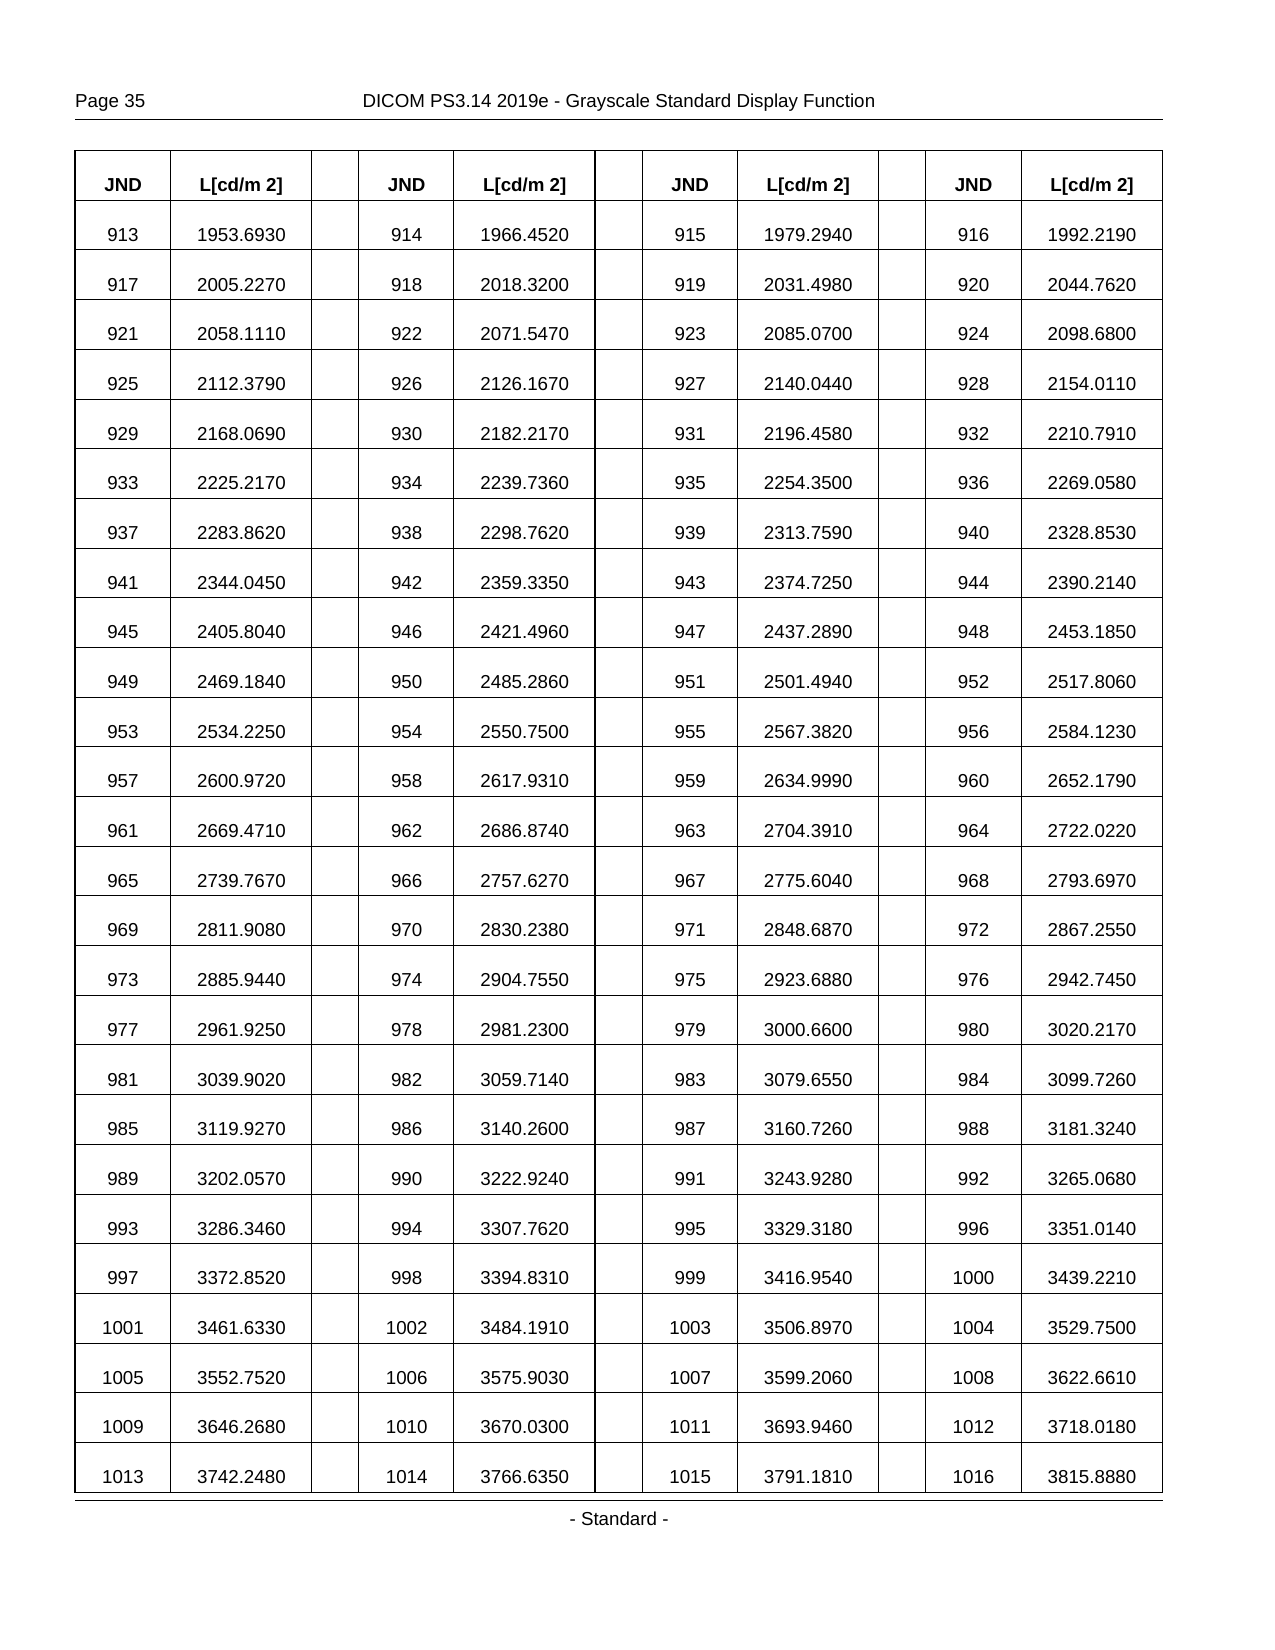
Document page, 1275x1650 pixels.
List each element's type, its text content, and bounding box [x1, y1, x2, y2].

table_cell 974 [359, 946, 453, 995]
table_cell 2485.2860 [454, 648, 594, 697]
table_cell [312, 250, 358, 299]
table_cell [879, 1344, 925, 1392]
table_cell [596, 250, 642, 299]
table_cell [312, 1045, 358, 1094]
table_cell 2374.7250 [738, 549, 878, 597]
table_cell [312, 896, 358, 945]
table_cell [596, 1145, 642, 1193]
table_cell [879, 896, 925, 945]
table_cell 995 [643, 1195, 737, 1243]
table_cell [312, 1443, 358, 1492]
table_cell 3099.7260 [1022, 1045, 1162, 1094]
table_cell 1007 [643, 1344, 737, 1392]
table_cell 2501.4940 [738, 648, 878, 697]
table_cell [312, 350, 358, 398]
table_cell 1966.4520 [454, 201, 594, 249]
table_cell 965 [76, 847, 170, 895]
table_cell [312, 449, 358, 498]
table_cell [312, 1244, 358, 1293]
table_cell 937 [76, 499, 170, 547]
table_cell 2437.2890 [738, 598, 878, 647]
table_cell 2704.3910 [738, 797, 878, 846]
table_cell 954 [359, 698, 453, 746]
table_header JND [76, 151, 170, 200]
table_cell 963 [643, 797, 737, 846]
table_cell 941 [76, 549, 170, 597]
table_cell 970 [359, 896, 453, 945]
table_cell 3202.0570 [171, 1145, 311, 1193]
table_cell [312, 1294, 358, 1342]
table_cell 944 [926, 549, 1021, 597]
table_cell 2567.3820 [738, 698, 878, 746]
table_cell 949 [76, 648, 170, 697]
table_cell 2196.4580 [738, 400, 878, 448]
table_cell 2313.7590 [738, 499, 878, 547]
table_cell [879, 201, 925, 249]
table_cell [596, 598, 642, 647]
table_cell 3693.9460 [738, 1393, 878, 1442]
table_cell [879, 1443, 925, 1492]
table_cell 1012 [926, 1393, 1021, 1442]
table_cell 2005.2270 [171, 250, 311, 299]
table_cell 3416.9540 [738, 1244, 878, 1293]
table_cell 3506.8970 [738, 1294, 878, 1342]
table_cell 3140.2600 [454, 1095, 594, 1144]
table_cell 3575.9030 [454, 1344, 594, 1392]
table_cell 955 [643, 698, 737, 746]
table_cell [879, 1244, 925, 1293]
table_cell 950 [359, 648, 453, 697]
table_cell 3622.6610 [1022, 1344, 1162, 1392]
table_cell [596, 1393, 642, 1442]
table_cell 943 [643, 549, 737, 597]
table_cell 1009 [76, 1393, 170, 1442]
table_cell 988 [926, 1095, 1021, 1144]
table_cell 951 [643, 648, 737, 697]
table_cell 973 [76, 946, 170, 995]
table_cell 994 [359, 1195, 453, 1243]
table_cell 2085.0700 [738, 300, 878, 349]
table_cell 3815.8880 [1022, 1443, 1162, 1492]
table_header [596, 151, 642, 200]
table_cell 926 [359, 350, 453, 398]
table_cell 981 [76, 1045, 170, 1094]
table_cell 936 [926, 449, 1021, 498]
table_cell 1015 [643, 1443, 737, 1492]
table_cell 985 [76, 1095, 170, 1144]
table_cell 972 [926, 896, 1021, 945]
table_cell 942 [359, 549, 453, 597]
table_cell 938 [359, 499, 453, 547]
table_cell 925 [76, 350, 170, 398]
table_cell [596, 896, 642, 945]
table_cell [596, 847, 642, 895]
table_cell 1010 [359, 1393, 453, 1442]
table_cell 1979.2940 [738, 201, 878, 249]
table_cell [312, 201, 358, 249]
table_cell 3552.7520 [171, 1344, 311, 1392]
table_cell [312, 847, 358, 895]
table_cell [879, 250, 925, 299]
table_header JND [643, 151, 737, 200]
table_cell 2140.0440 [738, 350, 878, 398]
table_cell [596, 1443, 642, 1492]
table_cell 2098.6800 [1022, 300, 1162, 349]
table_cell 3119.9270 [171, 1095, 311, 1144]
table_cell 2885.9440 [171, 946, 311, 995]
table_cell [596, 1045, 642, 1094]
table_cell 3020.2170 [1022, 996, 1162, 1044]
table_cell 986 [359, 1095, 453, 1144]
table_cell 2584.1230 [1022, 698, 1162, 746]
table_cell [596, 350, 642, 398]
table_cell 956 [926, 698, 1021, 746]
table_cell 2793.6970 [1022, 847, 1162, 895]
table_cell [596, 1294, 642, 1342]
table_cell 2550.7500 [454, 698, 594, 746]
table_cell 964 [926, 797, 1021, 846]
table_cell 940 [926, 499, 1021, 547]
table_cell [879, 1393, 925, 1442]
table_cell [312, 1344, 358, 1392]
table_cell [879, 797, 925, 846]
table_header L[cd/m 2] [738, 151, 878, 200]
table_cell 3670.0300 [454, 1393, 594, 1442]
table_cell 953 [76, 698, 170, 746]
table_cell 971 [643, 896, 737, 945]
table_cell [312, 747, 358, 796]
table_cell 3394.8310 [454, 1244, 594, 1293]
table_cell 982 [359, 1045, 453, 1094]
table_cell [879, 847, 925, 895]
table_cell 2757.6270 [454, 847, 594, 895]
table_cell [596, 549, 642, 597]
table_cell 2617.9310 [454, 747, 594, 796]
table_cell 2830.2380 [454, 896, 594, 945]
table_cell 932 [926, 400, 1021, 448]
table_cell [312, 946, 358, 995]
table_cell 979 [643, 996, 737, 1044]
table_cell 1014 [359, 1443, 453, 1492]
table_cell [312, 1145, 358, 1193]
table_cell 983 [643, 1045, 737, 1094]
table_cell 939 [643, 499, 737, 547]
table_cell [879, 648, 925, 697]
table_cell 3484.1910 [454, 1294, 594, 1342]
table_cell 2058.1110 [171, 300, 311, 349]
table_cell 2453.1850 [1022, 598, 1162, 647]
table_cell 3307.7620 [454, 1195, 594, 1243]
table_cell [596, 648, 642, 697]
table_cell 934 [359, 449, 453, 498]
table_cell 2283.8620 [171, 499, 311, 547]
table_cell 2848.6870 [738, 896, 878, 945]
table_cell 1000 [926, 1244, 1021, 1293]
table_cell 1016 [926, 1443, 1021, 1492]
table_cell 2328.8530 [1022, 499, 1162, 547]
table_cell [596, 300, 642, 349]
table_cell [596, 1344, 642, 1392]
table_cell 945 [76, 598, 170, 647]
table_cell 3079.6550 [738, 1045, 878, 1094]
table_cell [879, 946, 925, 995]
table_cell 2154.0110 [1022, 350, 1162, 398]
table_cell 3039.9020 [171, 1045, 311, 1094]
table_cell 961 [76, 797, 170, 846]
table_cell 977 [76, 996, 170, 1044]
table_cell 2811.9080 [171, 896, 311, 945]
table_header JND [926, 151, 1021, 200]
table_header [879, 151, 925, 200]
table_cell [312, 698, 358, 746]
table_cell 3742.2480 [171, 1443, 311, 1492]
table_cell 2739.7670 [171, 847, 311, 895]
table_cell 2634.9990 [738, 747, 878, 796]
table_cell [879, 1095, 925, 1144]
table_cell 980 [926, 996, 1021, 1044]
table_header L[cd/m 2] [171, 151, 311, 200]
table_cell [596, 698, 642, 746]
table_cell 990 [359, 1145, 453, 1193]
table_cell 914 [359, 201, 453, 249]
table_cell 929 [76, 400, 170, 448]
table_cell 2018.3200 [454, 250, 594, 299]
table_cell [312, 499, 358, 547]
table_cell 957 [76, 747, 170, 796]
table_cell 984 [926, 1045, 1021, 1094]
table_cell 1011 [643, 1393, 737, 1442]
table_cell 2044.7620 [1022, 250, 1162, 299]
table_cell [879, 1045, 925, 1094]
table_cell 960 [926, 747, 1021, 796]
table_cell 3329.3180 [738, 1195, 878, 1243]
table_cell 2867.2550 [1022, 896, 1162, 945]
table_cell 3599.2060 [738, 1344, 878, 1392]
table_cell 3372.8520 [171, 1244, 311, 1293]
table_cell [596, 499, 642, 547]
table_cell 2254.3500 [738, 449, 878, 498]
table_cell [879, 598, 925, 647]
table_cell [596, 1244, 642, 1293]
table_cell 919 [643, 250, 737, 299]
table_cell 2600.9720 [171, 747, 311, 796]
table_cell 2112.3790 [171, 350, 311, 398]
table_cell 2775.6040 [738, 847, 878, 895]
table_cell 959 [643, 747, 737, 796]
table_cell 3160.7260 [738, 1095, 878, 1144]
table_cell 2981.2300 [454, 996, 594, 1044]
table_cell 2652.1790 [1022, 747, 1162, 796]
table_cell 946 [359, 598, 453, 647]
table_cell [312, 400, 358, 448]
table_cell [879, 1294, 925, 1342]
table_cell [312, 1195, 358, 1243]
table_cell 935 [643, 449, 737, 498]
table_cell 3351.0140 [1022, 1195, 1162, 1243]
table_cell 3222.9240 [454, 1145, 594, 1193]
table_cell [879, 499, 925, 547]
table_cell 915 [643, 201, 737, 249]
table_cell [879, 549, 925, 597]
table_cell 947 [643, 598, 737, 647]
table_cell 3439.2210 [1022, 1244, 1162, 1293]
table_cell 2225.2170 [171, 449, 311, 498]
table_cell [312, 1095, 358, 1144]
table_cell 2405.8040 [171, 598, 311, 647]
table_cell 2961.9250 [171, 996, 311, 1044]
table_cell 1003 [643, 1294, 737, 1342]
table_cell 2182.2170 [454, 400, 594, 448]
table_cell 916 [926, 201, 1021, 249]
table_cell 968 [926, 847, 1021, 895]
table_cell 2210.7910 [1022, 400, 1162, 448]
table_cell [596, 1095, 642, 1144]
table_cell [596, 797, 642, 846]
table_cell 992 [926, 1145, 1021, 1193]
table_cell 2686.8740 [454, 797, 594, 846]
table_cell [596, 747, 642, 796]
table_cell 3181.3240 [1022, 1095, 1162, 1144]
table_cell 2904.7550 [454, 946, 594, 995]
table_cell 931 [643, 400, 737, 448]
table_cell 2071.5470 [454, 300, 594, 349]
table_cell [312, 797, 358, 846]
table_cell [596, 400, 642, 448]
table_cell 2390.2140 [1022, 549, 1162, 597]
table_cell [312, 996, 358, 1044]
table_cell [596, 201, 642, 249]
table_cell 998 [359, 1244, 453, 1293]
table_cell 2421.4960 [454, 598, 594, 647]
table_cell 3000.6600 [738, 996, 878, 1044]
table_cell [879, 449, 925, 498]
table_cell 2239.7360 [454, 449, 594, 498]
table_cell 2469.1840 [171, 648, 311, 697]
table_cell 999 [643, 1244, 737, 1293]
table_cell 2534.2250 [171, 698, 311, 746]
table_cell [879, 1195, 925, 1243]
table_cell 3718.0180 [1022, 1393, 1162, 1442]
table_cell [879, 747, 925, 796]
table_cell 975 [643, 946, 737, 995]
table_cell 987 [643, 1095, 737, 1144]
table_cell 2722.0220 [1022, 797, 1162, 846]
table_cell 927 [643, 350, 737, 398]
table_header JND [359, 151, 453, 200]
table_cell 913 [76, 201, 170, 249]
table_cell [879, 350, 925, 398]
table_cell 958 [359, 747, 453, 796]
table_cell 3529.7500 [1022, 1294, 1162, 1342]
table_header [312, 151, 358, 200]
table_header L[cd/m 2] [1022, 151, 1162, 200]
table_cell 3461.6330 [171, 1294, 311, 1342]
table_cell [312, 1393, 358, 1442]
table_cell 989 [76, 1145, 170, 1193]
table_cell 2669.4710 [171, 797, 311, 846]
table_cell 920 [926, 250, 1021, 299]
table_cell 962 [359, 797, 453, 846]
table_cell 2517.8060 [1022, 648, 1162, 697]
table_cell 923 [643, 300, 737, 349]
table_cell 928 [926, 350, 1021, 398]
table_cell 917 [76, 250, 170, 299]
table_cell 966 [359, 847, 453, 895]
table_cell 2359.3350 [454, 549, 594, 597]
table_cell 933 [76, 449, 170, 498]
table_cell 3791.1810 [738, 1443, 878, 1492]
table_cell 978 [359, 996, 453, 1044]
table_cell 1006 [359, 1344, 453, 1392]
table_cell [596, 946, 642, 995]
table_cell 3286.3460 [171, 1195, 311, 1243]
table_cell [879, 996, 925, 1044]
table_cell 921 [76, 300, 170, 349]
table_cell [879, 400, 925, 448]
table_cell 2168.0690 [171, 400, 311, 448]
table_cell 922 [359, 300, 453, 349]
table_cell [312, 598, 358, 647]
table_cell [312, 300, 358, 349]
table_cell 1001 [76, 1294, 170, 1342]
table_cell [312, 549, 358, 597]
table_cell 918 [359, 250, 453, 299]
table_cell 2942.7450 [1022, 946, 1162, 995]
table_cell 996 [926, 1195, 1021, 1243]
table_cell 3766.6350 [454, 1443, 594, 1492]
table_cell [879, 1145, 925, 1193]
table_cell [879, 300, 925, 349]
table_cell 1005 [76, 1344, 170, 1392]
table_cell 1953.6930 [171, 201, 311, 249]
table_cell 1002 [359, 1294, 453, 1342]
table_cell 967 [643, 847, 737, 895]
table_cell 3646.2680 [171, 1393, 311, 1442]
table_header L[cd/m 2] [454, 151, 594, 200]
table_cell 948 [926, 598, 1021, 647]
table_cell 2923.6880 [738, 946, 878, 995]
table_cell [596, 1195, 642, 1243]
table_cell 2269.0580 [1022, 449, 1162, 498]
table_cell 930 [359, 400, 453, 448]
table_cell 1992.2190 [1022, 201, 1162, 249]
table_cell 991 [643, 1145, 737, 1193]
table_cell 924 [926, 300, 1021, 349]
table_cell 976 [926, 946, 1021, 995]
table_cell [596, 449, 642, 498]
table_cell 1008 [926, 1344, 1021, 1392]
table_cell 993 [76, 1195, 170, 1243]
table_cell 2298.7620 [454, 499, 594, 547]
table_cell [879, 698, 925, 746]
table_cell [596, 996, 642, 1044]
table_cell 997 [76, 1244, 170, 1293]
table_cell 952 [926, 648, 1021, 697]
table_cell 2344.0450 [171, 549, 311, 597]
table_cell 3243.9280 [738, 1145, 878, 1193]
table_cell [312, 648, 358, 697]
table_cell 2126.1670 [454, 350, 594, 398]
table_cell 1004 [926, 1294, 1021, 1342]
table_cell 969 [76, 896, 170, 945]
table_cell 3059.7140 [454, 1045, 594, 1094]
table_cell 3265.0680 [1022, 1145, 1162, 1193]
table_cell 2031.4980 [738, 250, 878, 299]
table_cell 1013 [76, 1443, 170, 1492]
